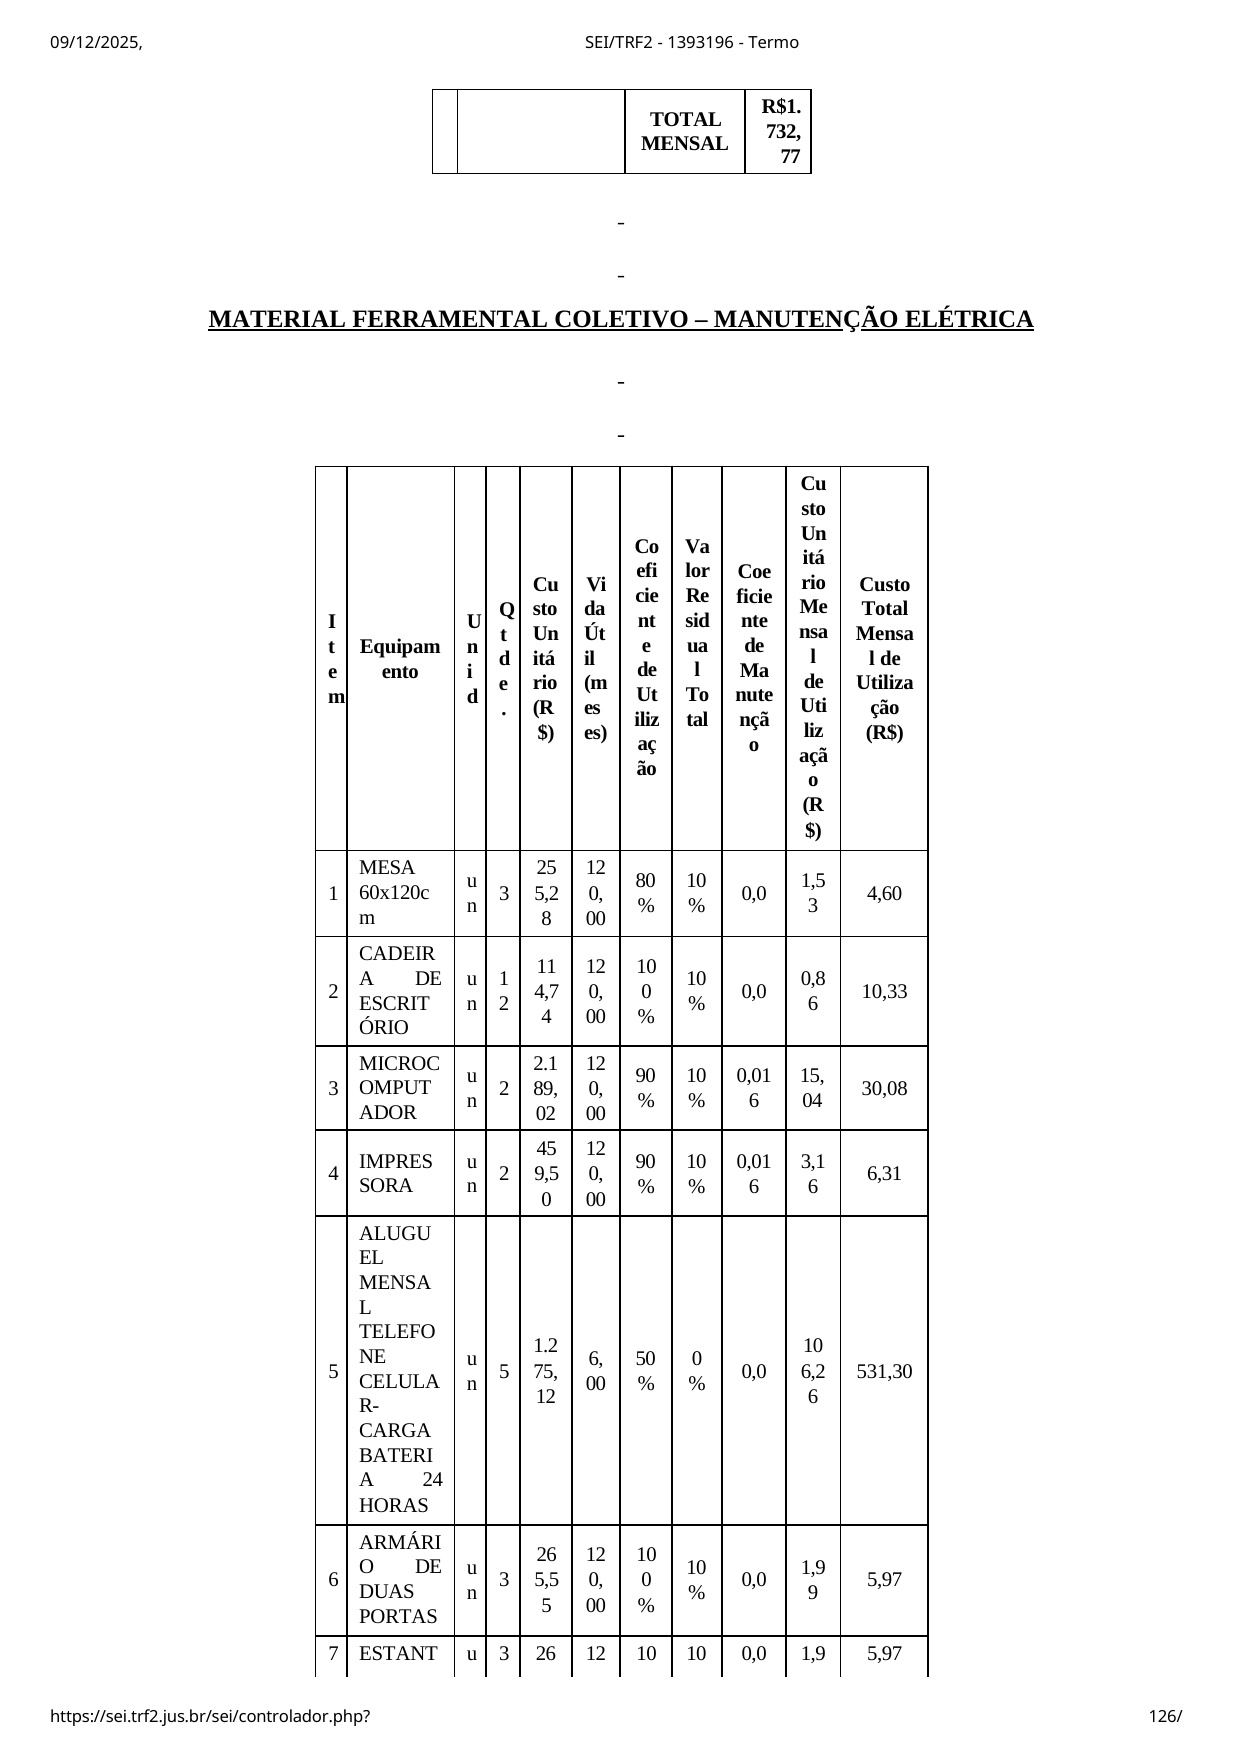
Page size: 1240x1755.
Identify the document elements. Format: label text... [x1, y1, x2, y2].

table_cell 2 [487, 1131, 519, 1215]
table_cell 1 [316, 851, 346, 936]
table_cell 2 [487, 1047, 519, 1129]
table_cell 1,9 9 [787, 1526, 840, 1635]
table_cell 12 0, 00 [573, 851, 619, 936]
table_header Equipam ento [348, 467, 454, 850]
table_cell 11 4,7 4 [521, 937, 571, 1045]
table_cell 26 5,5 5 [521, 1526, 571, 1635]
table_cell 7 [316, 1637, 346, 1677]
table_cell 30,08 [841, 1047, 927, 1129]
table_cell MICROC OMPUT ADOR [348, 1047, 454, 1129]
table_cell 10 [621, 1637, 671, 1677]
table_cell IMPRES SORA [348, 1131, 454, 1215]
table_cell ARMÁRI O DE DUAS PORTAS [348, 1526, 454, 1635]
table_cell 10 0 % [621, 937, 671, 1045]
table_cell 0,0 [723, 1637, 785, 1677]
table_header R$1. 732, 77 [746, 90, 810, 173]
table_cell 3 [487, 1637, 519, 1677]
table_cell 3 [487, 1526, 519, 1635]
table_cell CADEIR A DE ESCRIT ÓRIO [348, 937, 454, 1045]
table_header U n i d [455, 467, 485, 850]
table_cell 12 0, 00 [573, 1131, 619, 1215]
table_cell 15, 04 [787, 1047, 840, 1129]
table_cell 6 [316, 1526, 346, 1635]
table_header I t e m [316, 467, 346, 850]
table_cell 4 [316, 1131, 346, 1215]
table_header Co efi cie nt e de Ut iliz aç ão [621, 467, 671, 850]
table_header Cu sto Un itá rio Me nsa l de Uti liz açã o (R $) [787, 467, 840, 850]
table_cell 12 [573, 1637, 619, 1677]
table_header Va lor Re sid ua l To tal [673, 467, 721, 850]
table_cell ESTANT [348, 1637, 454, 1677]
table_cell u n [455, 1217, 485, 1524]
table_cell 10 % [673, 1526, 721, 1635]
table_cell 10 [673, 1637, 721, 1677]
table_cell 10 % [673, 937, 721, 1045]
table_cell 0 % [673, 1217, 721, 1524]
table_cell 12 0, 00 [573, 1047, 619, 1129]
table_cell 6, 00 [573, 1217, 619, 1524]
table_cell 0,0 [723, 851, 785, 936]
table_cell MESA 60x120c m [348, 851, 454, 936]
table_cell 1 2 [487, 937, 519, 1045]
table_cell 0,01 6 [723, 1131, 785, 1215]
table_cell 80 % [621, 851, 671, 936]
table_header Custo Total Mensa l de Utiliza ção (R$) [841, 467, 927, 850]
table_cell u n [455, 851, 485, 936]
table_cell 26 [521, 1637, 571, 1677]
table_cell 3 [316, 1047, 346, 1129]
table_header [458, 90, 624, 173]
table_cell 12 0, 00 [573, 1526, 619, 1635]
table_cell u n [455, 1131, 485, 1215]
table_cell 10 % [673, 1047, 721, 1129]
table_cell 3 [487, 851, 519, 936]
table_cell 10 6,2 6 [787, 1217, 840, 1524]
table_cell 10 0 % [621, 1526, 671, 1635]
table_cell 4,60 [841, 851, 927, 936]
table_cell 5 [487, 1217, 519, 1524]
table_cell u n [455, 1047, 485, 1129]
table_cell 10 % [673, 1131, 721, 1215]
table_cell 3,1 6 [787, 1131, 840, 1215]
table_header Cu sto Un itá rio (R $) [521, 467, 571, 850]
table_cell 0,01 6 [723, 1047, 785, 1129]
table_cell 2.1 89, 02 [521, 1047, 571, 1129]
table_cell 1,5 3 [787, 851, 840, 936]
table_cell 90 % [621, 1047, 671, 1129]
table_cell 90 % [621, 1131, 671, 1215]
table_cell 5,97 [841, 1637, 927, 1677]
table_header [433, 90, 457, 173]
table_cell u n [455, 937, 485, 1045]
text MATERIAL FERRAMENTAL COLETIVO – MANUTENÇÃO ELÉTRICA [199, 304, 1043, 333]
table_cell ALUGU EL MENSA L TELEFO NE CELULA R- CARGA BATERI A 24 HORAS [348, 1217, 454, 1524]
table_cell u [455, 1637, 485, 1677]
table_cell 531,30 [841, 1217, 927, 1524]
table_cell 6,31 [841, 1131, 927, 1215]
table_cell 0,0 [723, 1526, 785, 1635]
table_cell 1,9 [787, 1637, 840, 1677]
table_cell 1.2 75, 12 [521, 1217, 571, 1524]
table_cell 45 9,5 0 [521, 1131, 571, 1215]
table_cell 0,0 [723, 1217, 785, 1524]
table_cell 10 % [673, 851, 721, 936]
table_cell 10,33 [841, 937, 927, 1045]
table_cell 25 5,2 8 [521, 851, 571, 936]
table_cell 2 [316, 937, 346, 1045]
table_header TOTAL MENSAL [626, 90, 744, 173]
table_cell 5,97 [841, 1526, 927, 1635]
table_cell u n [455, 1526, 485, 1635]
table_cell 0,0 [723, 937, 785, 1045]
table_header Q t d e . [487, 467, 519, 850]
table_header Vi da Út il (m es es) [573, 467, 619, 850]
table_cell 0,8 6 [787, 937, 840, 1045]
table_cell 50 % [621, 1217, 671, 1524]
table_cell 12 0, 00 [573, 937, 619, 1045]
table_cell 5 [316, 1217, 346, 1524]
table_header Coe ficie nte de Ma nute nçã o [723, 467, 785, 850]
